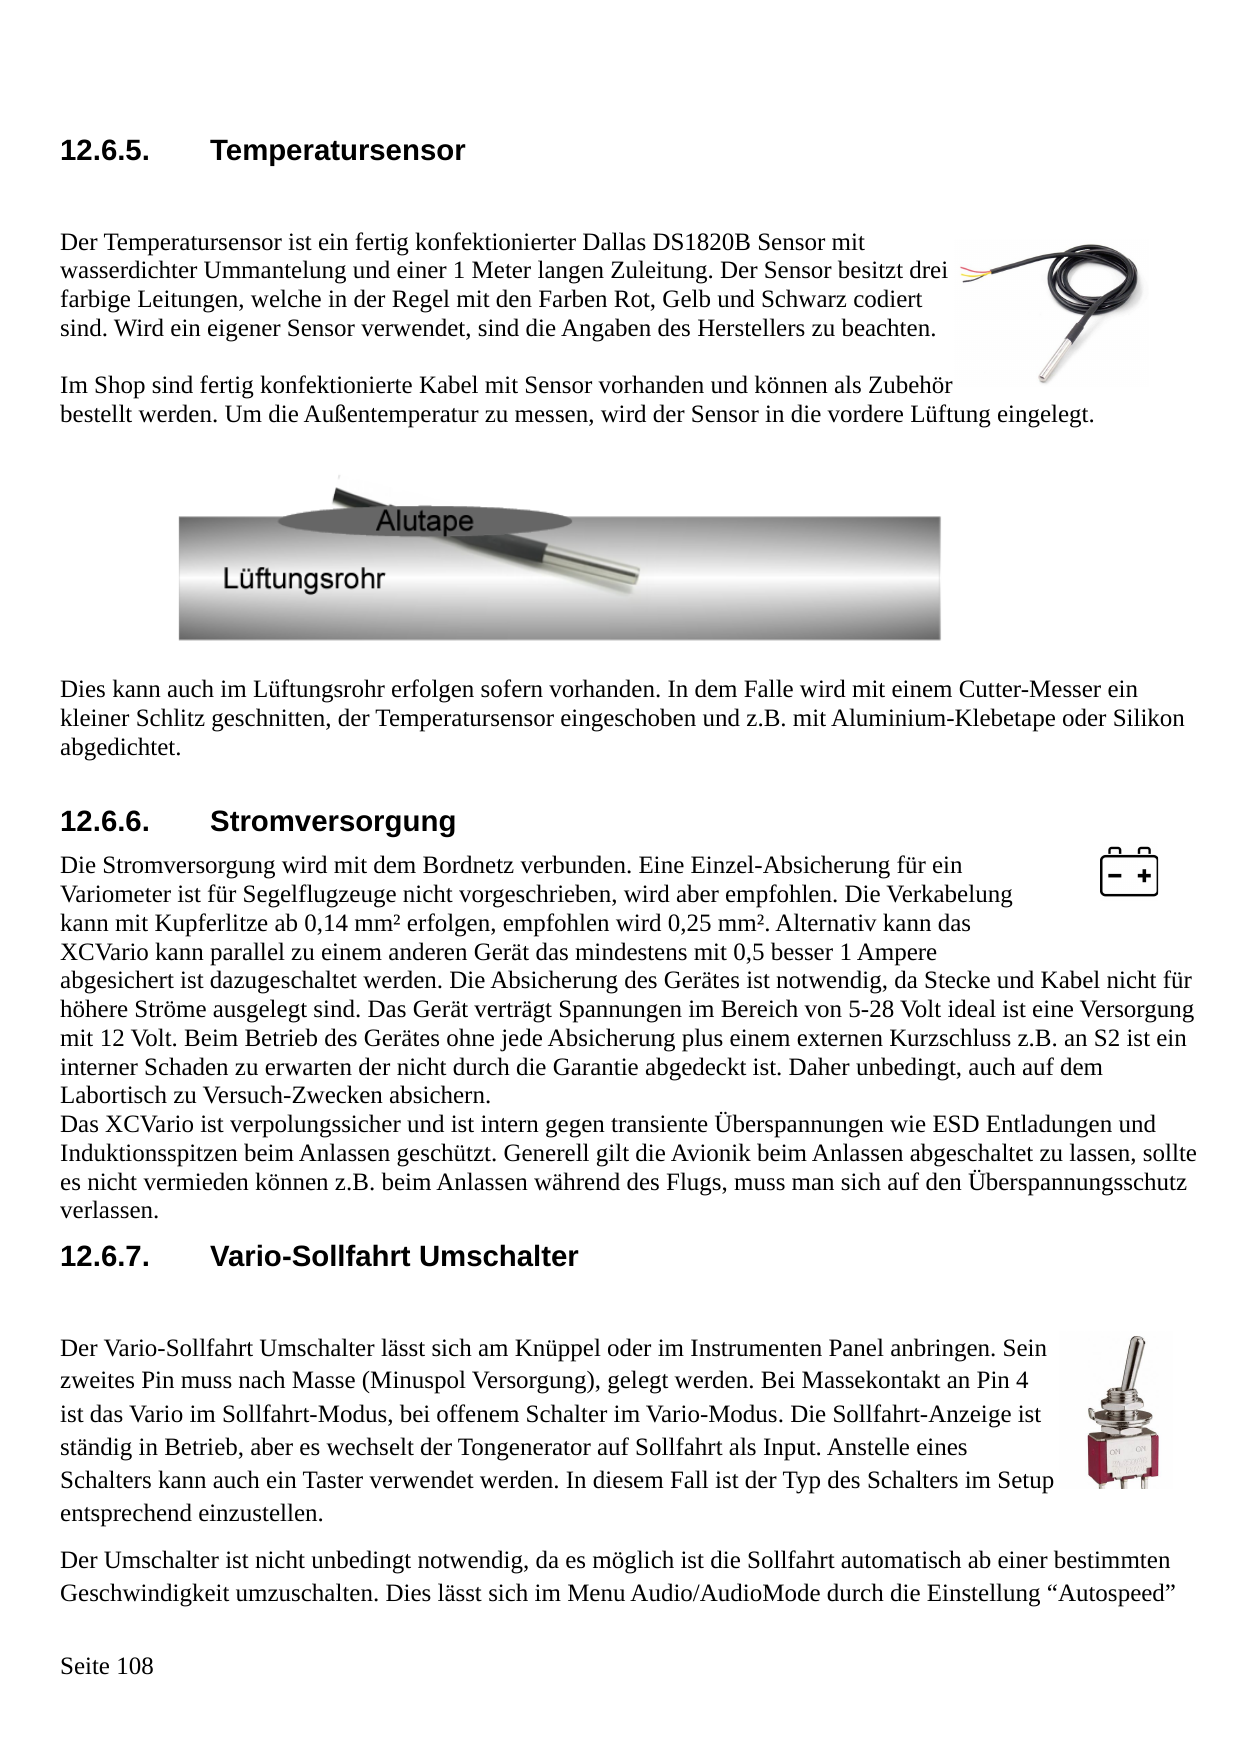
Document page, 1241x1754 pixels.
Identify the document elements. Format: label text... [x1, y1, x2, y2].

picture [159, 464, 961, 675]
text Der Temperatursensor ist ein fertig konfektionierter Dallas DS1820B Sensor mit wasserdichter Ummantelung und einer 1 Meter langen Zuleitung. Der Sensor besitzt drei farbige Leitungen, welche in der Regel mit den Farben Rot, Gelb und Schwarz codiert sind. Wird ein eigener Sensor verwendet, sind die Angaben des Herstellers zu beachten. [60, 227, 1207, 342]
subtitle Temperatursensor [60, 133, 1207, 166]
text Im Shop sind fertig konfektionierte Kabel mit Sensor vorhanden und können als Zubehör bestellt werden. Um die Außentemperatur zu messen, wird der Sensor in die vordere Lüftung eingelegt. [60, 370, 1207, 428]
text Die Stromversorgung wird mit dem Bordnetz verbunden. Eine Einzel-Absicherung für ein Variometer ist für Segelflugzeuge nicht vorgeschrieben, wird aber empfohlen. Die Verkabelung kann mit Kupferlitze ab 0,14 mm² erfolgen, empfohlen wird 0,25 mm². Alternativ kann das XCVario kann parallel zu einem anderen Gerät das mindestens mit 0,5 besser 1 Ampere abgesichert ist dazugeschaltet werden. Die Absicherung des Gerätes ist notwendig, da Stecke und Kabel nicht für höhere Ströme ausgelegt sind. Das Gerät verträgt Spannungen im Bereich von 5-28 Volt ideal ist eine Versorgung mit 12 Volt. Beim Betrieb des Gerätes ohne jede Absicherung plus einem externen Kurzschluss z.B. an S2 ist ein interner Schaden zu erwarten der nicht durch die Garantie abgedeckt ist. Daher unbedingt, auch auf dem Labortisch zu Versuch-Zwecken absichern. [60, 850, 1207, 1109]
picture [1058, 1331, 1174, 1489]
text Dies kann auch im Lüftungsrohr erfolgen sofern vorhanden. In dem Falle wird mit einem Cutter-Messer ein kleiner Schlitz geschnitten, der Temperatursensor eingeschoben und z.B. mit Aluminium-Klebetape oder Silikon abgedichtet. [60, 675, 1207, 761]
picture [954, 239, 1149, 387]
text Das XCVario ist verpolungssicher und ist intern gegen transiente Überspannungen wie ESD Entladungen und Induktionsspitzen beim Anlassen geschützt. Generell gilt die Avionik beim Anlassen abgeschaltet zu lassen, sollte es nicht vermieden können z.B. beim Anlassen während des Flugs, muss man sich auf den Überspannungsschutz verlassen. [60, 1109, 1207, 1224]
picture [1100, 842, 1159, 901]
subtitle Stromversorgung [60, 804, 1207, 838]
subtitle Vario-Sollfahrt Umschalter [60, 1239, 1207, 1272]
text Der Umschalter ist nicht unbedingt notwendig, da es möglich ist die Sollfahrt automatisch ab einer bestimmten Geschwindigkeit umzuschalten. Dies lässt sich im Menu Audio/AudioMode durch die Einstellung “Autospeed” [60, 1545, 1207, 1607]
text Der Vario-Sollfahrt Umschalter lässt sich am Knüppel oder im Instrumenten Panel anbringen. Sein zweites Pin muss nach Masse (Minuspol Versorgung), gelegt werden. Bei Massekontakt an Pin 4 ist das Vario im Sollfahrt-Modus, bei offenem Schalter im Vario-Modus. Die Sollfahrt-Anzeige ist ständig in Betrieb, aber es wechselt der Tongenerator auf Sollfahrt als Input. Anstelle eines Schalters kann auch ein Taster verwendet werden. In diesem Fall ist der Typ des Schalters im Setup entsprechend einzustellen. [60, 1333, 1207, 1526]
